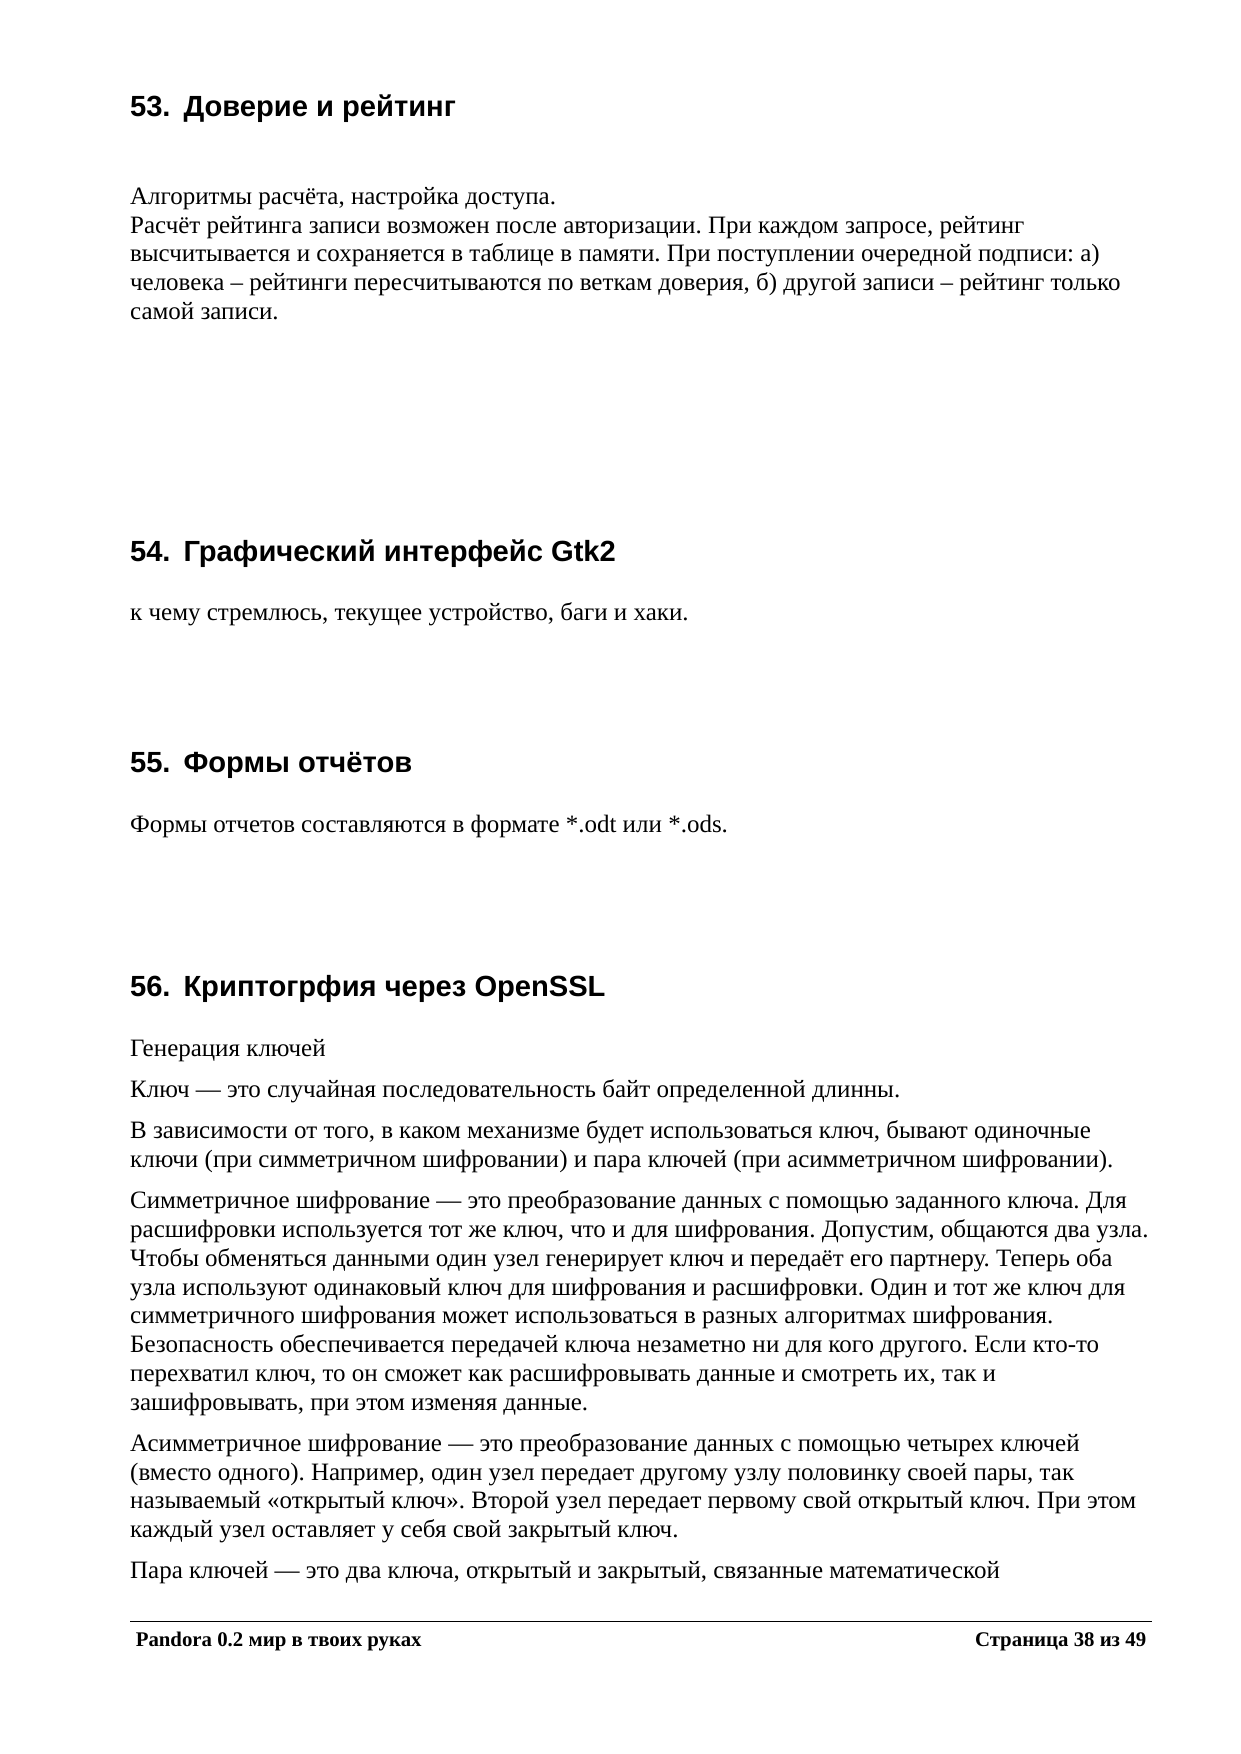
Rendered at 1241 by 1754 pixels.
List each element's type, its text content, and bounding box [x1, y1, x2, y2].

text к чему стремлюсь, текущее устройство, баги и хаки. [130, 597, 1152, 626]
text Алгоритмы расчёта, настройка доступа. [130, 181, 1152, 210]
subtitle Графический интерфейс Gtk2 [130, 534, 1152, 567]
subtitle Криптогрфия через OpenSSL [130, 969, 1152, 1003]
text В зависимости от того, в каком механизме будет использоваться ключ, бывают одиночные ключи (при симметричном шифровании) и пара ключей (при асимметричном шифровании). [130, 1116, 1152, 1173]
subtitle Доверие и рейтинг [130, 88, 1152, 122]
text Формы отчетов составляются в формате *.odt или *.ods. [130, 809, 1152, 838]
subtitle Формы отчётов [130, 745, 1152, 779]
text Пара ключей — это два ключа, открытый и закрытый, связанные математической [130, 1556, 1152, 1584]
text Симметричное шифрование — это преобразование данных с помощью заданного ключа. Для расшифровки используется тот же ключ, что и для шифрования. Допустим, общаются два узла. Чтобы обменяться данными один узел генерирует ключ и передаёт его партнеру. Теперь оба узла используют одинаковый ключ для шифрования и расшифровки. Один и тот же ключ для симметричного шифрования может использоваться в разных алгоритмах шифрования. Безопасность обеспечивается передачей ключа незаметно ни для кого другого. Если кто-то перехватил ключ, то он сможет как расшифровывать данные и смотреть их, так и зашифровывать, при этом изменяя данные. [130, 1186, 1152, 1416]
text Ключ — это случайная последовательность байт определенной длинны. [130, 1074, 1152, 1103]
text Расчёт рейтинга записи возможен после авторизации. При каждом запросе, рейтинг высчитывается и сохраняется в таблице в памяти. При поступлении очередной подписи: а) человека – рейтинги пересчитываются по веткам доверия, б) другой записи – рейтинг только самой записи. [130, 210, 1152, 325]
text Генерация ключей [130, 1033, 1152, 1062]
text Асимметричное шифрование — это преобразование данных с помощью четырех ключей (вместо одного). Например, один узел передает другому узлу половинку своей пары, так называемый «открытый ключ». Второй узел передает первому свой открытый ключ. При этом каждый узел оставляет у себя свой закрытый ключ. [130, 1428, 1152, 1543]
